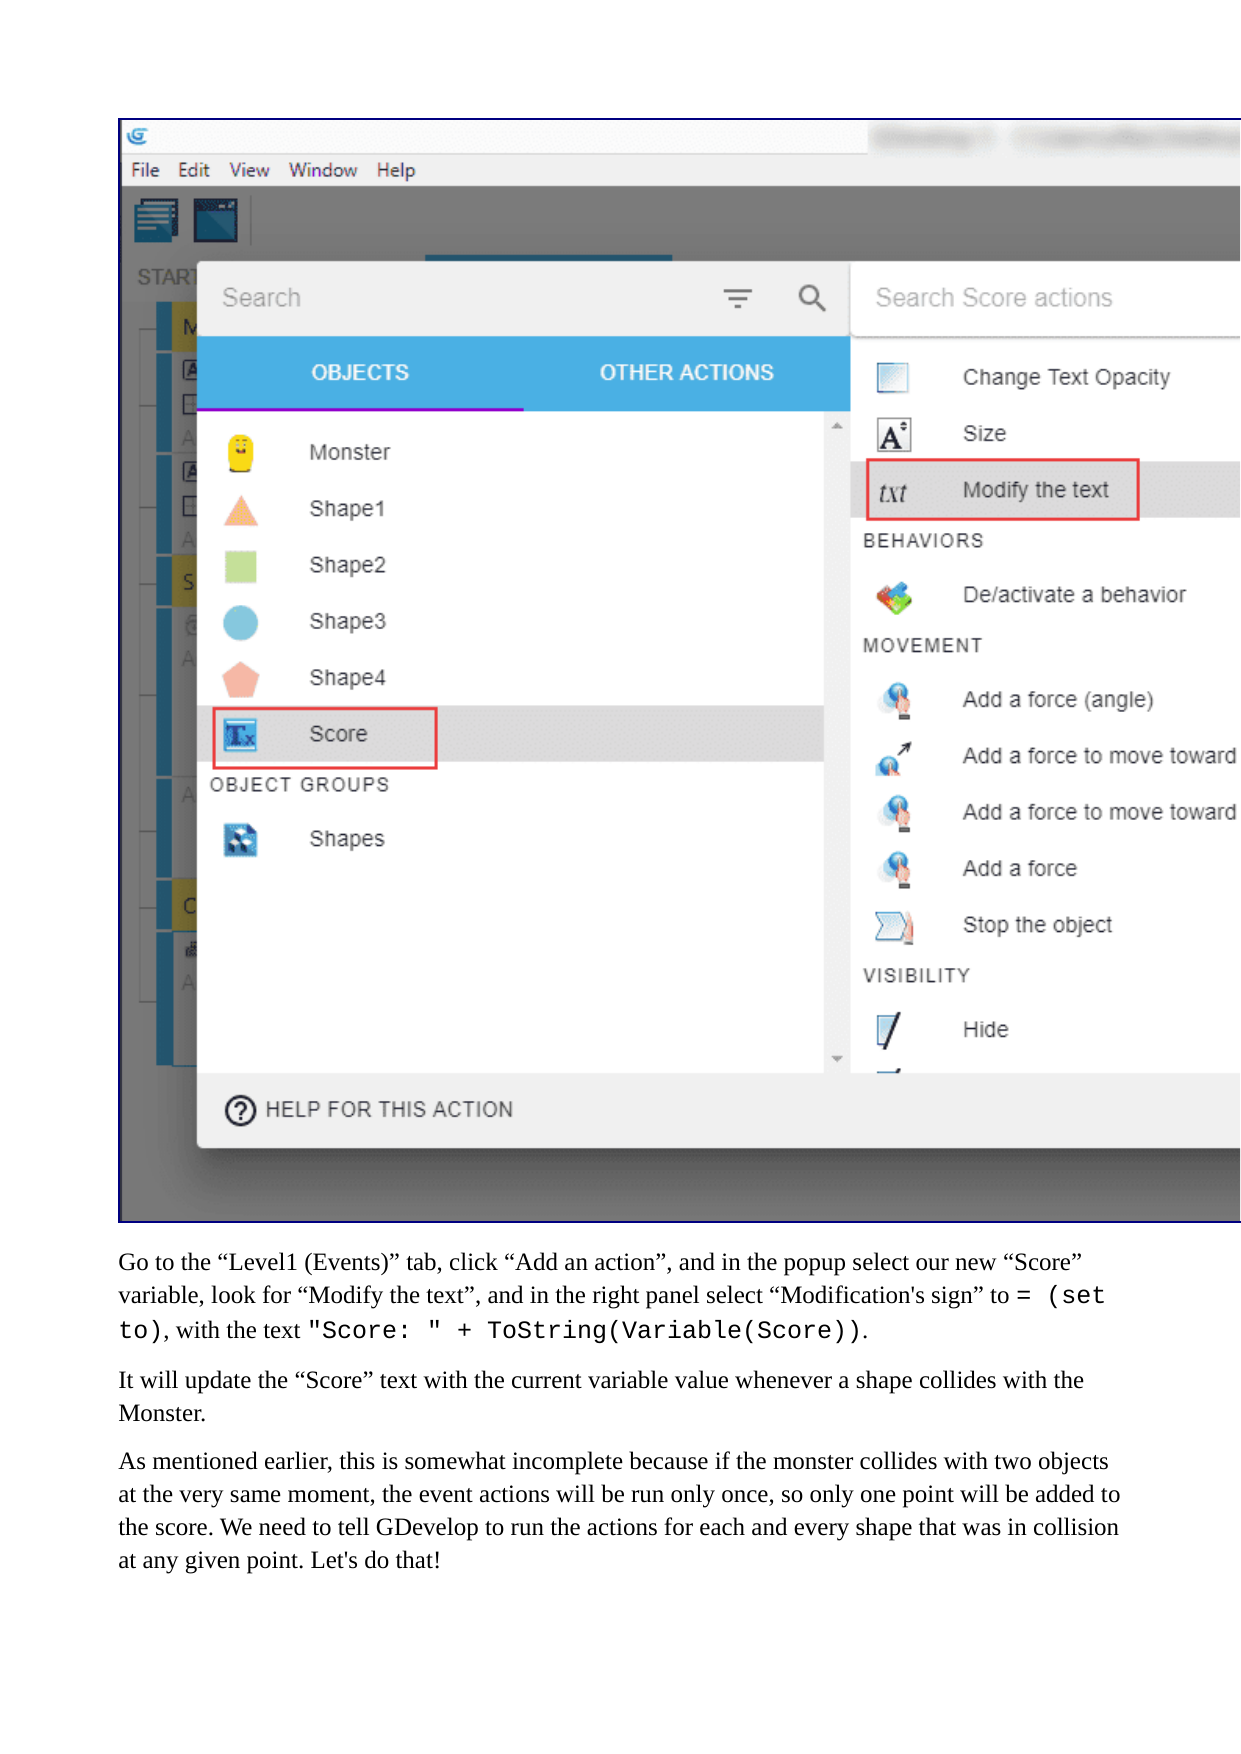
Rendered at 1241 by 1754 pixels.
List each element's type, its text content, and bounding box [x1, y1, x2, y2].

text It will update the “Score” text with the current variable value whenever a shape collides with the Monster. [118, 1365, 1122, 1427]
text As mentioned earlier, this is somewhat incomplete because if the monster collides with two objects at the very same moment, the event actions will be run only once, so only one point will be added to the score. We need to tell GDevelop to run the actions for each and every shape that was in collision at any given point. Let's do that! [118, 1446, 1122, 1574]
picture [120, 120, 1241, 1221]
text Go to the “Level1 (Events)” tab, click “Add an action”, and in the popup select our new “Score” variable, look for “Modify the text”, and in the right panel select “Modification's sign” to = (set to), with the text "Score: " + ToString(Variable(Score)). [118, 1247, 1122, 1346]
